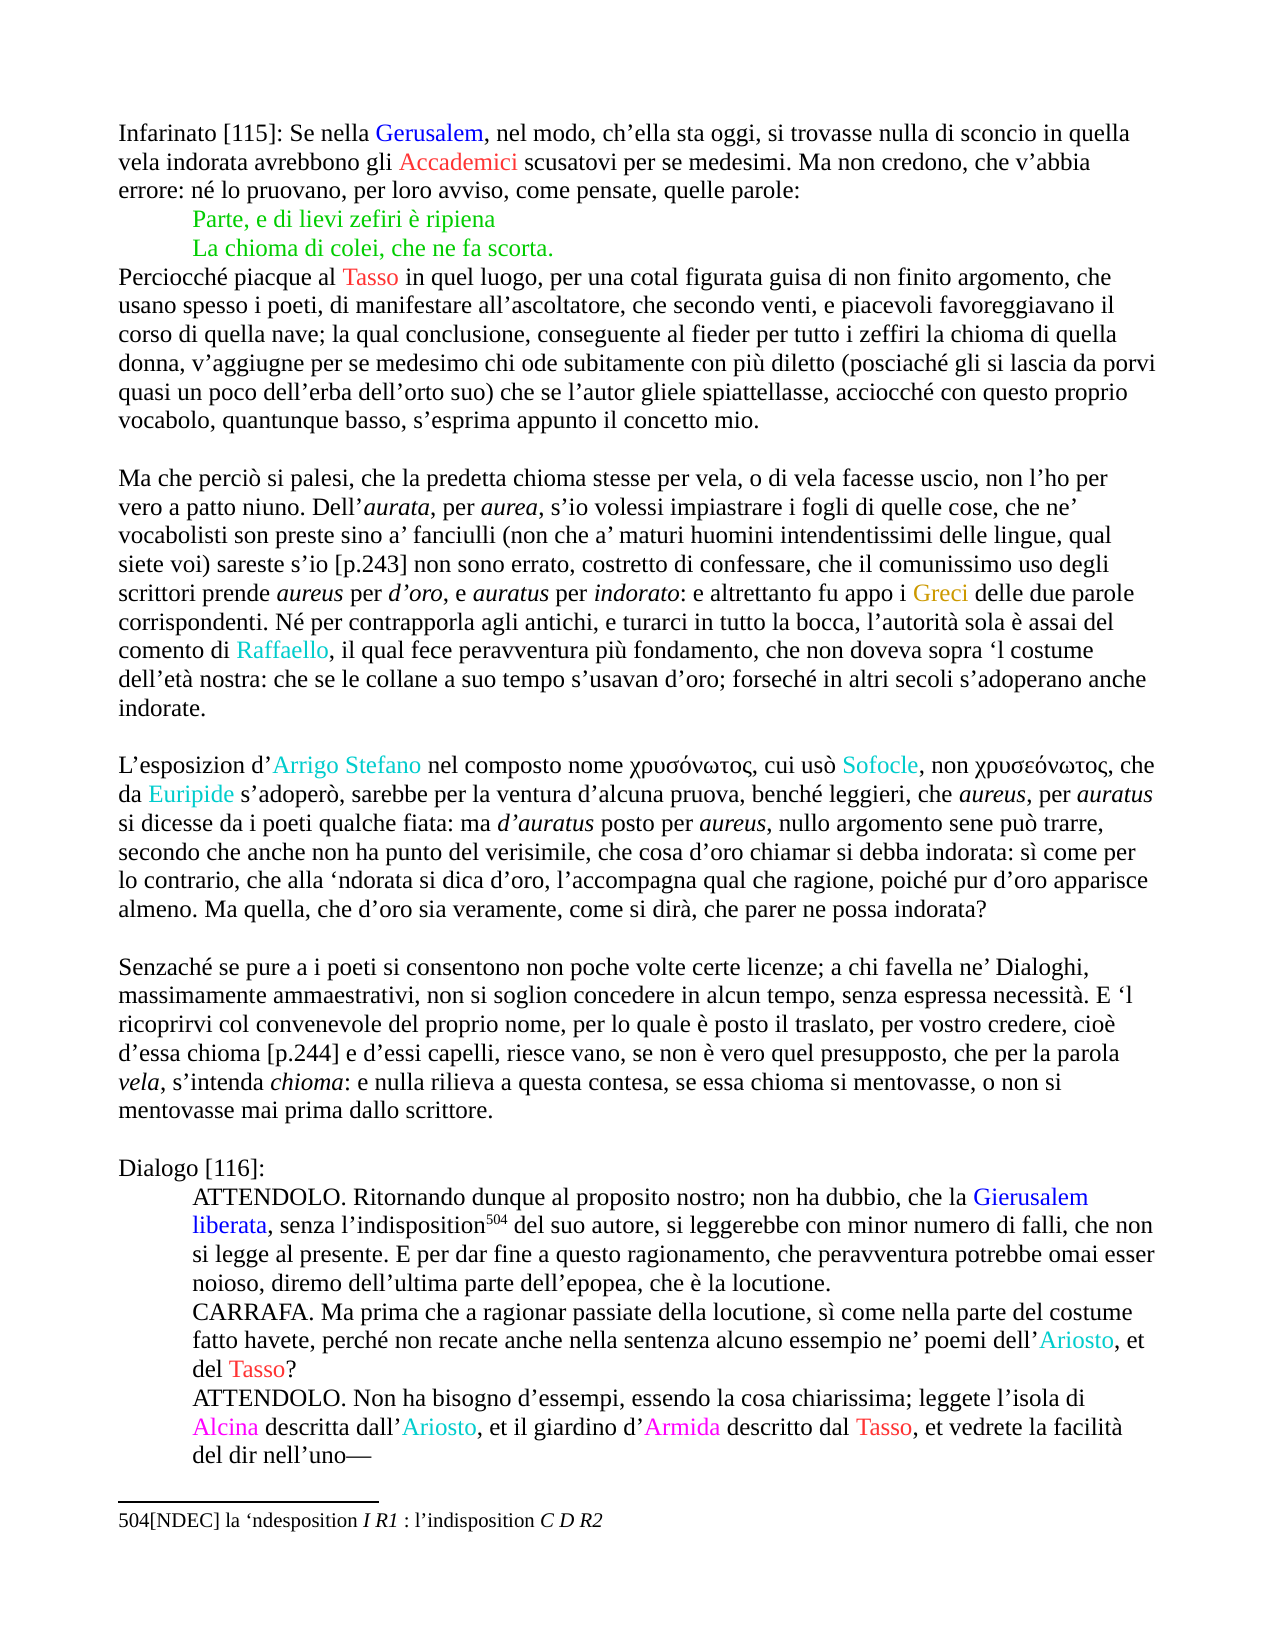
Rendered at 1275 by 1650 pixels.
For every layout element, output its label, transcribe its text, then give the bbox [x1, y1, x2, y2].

text La chioma di colei, che ne fa scorta. [118, 233, 1157, 262]
text Parte, e di lievi zefiri è ripiena [118, 204, 1157, 233]
text L’esposizion d’Arrigo Stefano nel composto nome χρυσόνωτος, cui usò Sofocle, non χρυσεόνωτος, che da Euripide s’adoperò, sarebbe per la ventura d’alcuna pruova, benché leggieri, che aureus, per auratus si dicesse da i poeti qualche fiata: ma d’auratus posto per aureus, nullo argomento sene può trarre, secondo che anche non ha punto del verisimile, che cosa d’oro chiamar si debba indorata: sì come per lo contrario, che alla ‘ndorata si dica d’oro, l’accompagna qual che ragione, poiché pur d’oro apparisce almeno. Ma quella, che d’oro sia veramente, come si dirà, che parer ne possa indorata? [118, 751, 1157, 923]
text Senzaché se pure a i poeti si consentono non poche volte certe licenze; a chi favella ne’ Dialoghi, massimamente ammaestrativi, non si soglion concedere in alcun tempo, senza espressa necessità. E ‘l ricoprirvi col convenevole del proprio nome, per lo quale è posto il traslato, per vostro credere, cioè d’essa chioma [p.244] e d’essi capelli, riesce vano, se non è vero quel presupposto, che per la parola vela, s’intenda chioma: e nulla rilieva a questa contesa, se essa chioma si mentovasse, o non si mentovasse mai prima dallo scrittore. [118, 952, 1157, 1124]
text [NDEC] la ‘ndesposition I R1 : l’indisposition C D R2 [118, 1508, 1157, 1532]
text Ma che perciò si palesi, che la predetta chioma stesse per vela, o di vela facesse uscio, non l’ho per vero a patto niuno. Dell’aurata, per aurea, s’io volessi impiastrare i fogli di quelle cose, che ne’ vocabolisti son preste sino a’ fanciulli (non che a’ maturi huomini intendentissimi delle lingue, qual siete voi) sareste s’io [p.243] non sono errato, costretto di confessare, che il comunissimo uso degli scrittori prende aureus per d’oro, e auratus per indorato: e altrettanto fu appo i Greci delle due parole corrispondenti. Né per contrapporla agli antichi, e turarci in tutto la bocca, l’autorità sola è assai del comento di Raffaello, il qual fece peravventura più fondamento, che non doveva sopra ‘l costume dell’età nostra: che se le collane a suo tempo s’usavan d’oro; forseché in altri secoli s’adoperano anche indorate. [118, 463, 1157, 722]
text CARRAFA. Ma prima che a ragionar passiate della locutione, sì come nella parte del costume fatto havete, perché non recate anche nella sentenza alcuno essempio ne’ poemi dell’Ariosto, et del Tasso? [192, 1297, 1157, 1383]
text ATTENDOLO. Ritornando dunque al proposito nostro; non ha dubbio, che la Gierusalem liberata, senza l’indisposition del suo autore, si leggerebbe con minor numero di falli, che non si legge al presente. E per dar fine a questo ragionamento, che peravventura potrebbe omai esser noioso, diremo dell’ultima parte dell’epopea, che è la locutione. [192, 1182, 1157, 1297]
text Perciocché piacque al Tasso in quel luogo, per una cotal figurata guisa di non finito argomento, che usano spesso i poeti, di manifestare all’ascoltatore, che secondo venti, e piacevoli favoreggiavano il corso di quella nave; la qual conclusione, conseguente al fieder per tutto i zeffiri la chioma di quella donna, v’aggiugne per se medesimo chi ode subitamente con più diletto (posciaché gli si lascia da porvi quasi un poco dell’erba dell’orto suo) che se l’autor gliele spiattellasse, acciocché con questo proprio vocabolo, quantunque basso, s’esprima appunto il concetto mio. [118, 262, 1157, 434]
text ATTENDOLO. Non ha bisogno d’essempi, essendo la cosa chiarissima; leggete l’isola di Alcina descritta dall’Ariosto, et il giardino d’Armida descritto dal Tasso, et vedrete la facilità del dir nell’uno— [192, 1383, 1157, 1469]
text Infarinato [115]: Se nella Gerusalem, nel modo, ch’ella sta oggi, si trovasse nulla di sconcio in quella vela indorata avrebbono gli Accademici scusatovi per se medesimi. Ma non credono, che v’abbia errore: né lo pruovano, per loro avviso, come pensate, quelle parole: [118, 118, 1157, 204]
text Dialogo [116]: [118, 1153, 1157, 1182]
